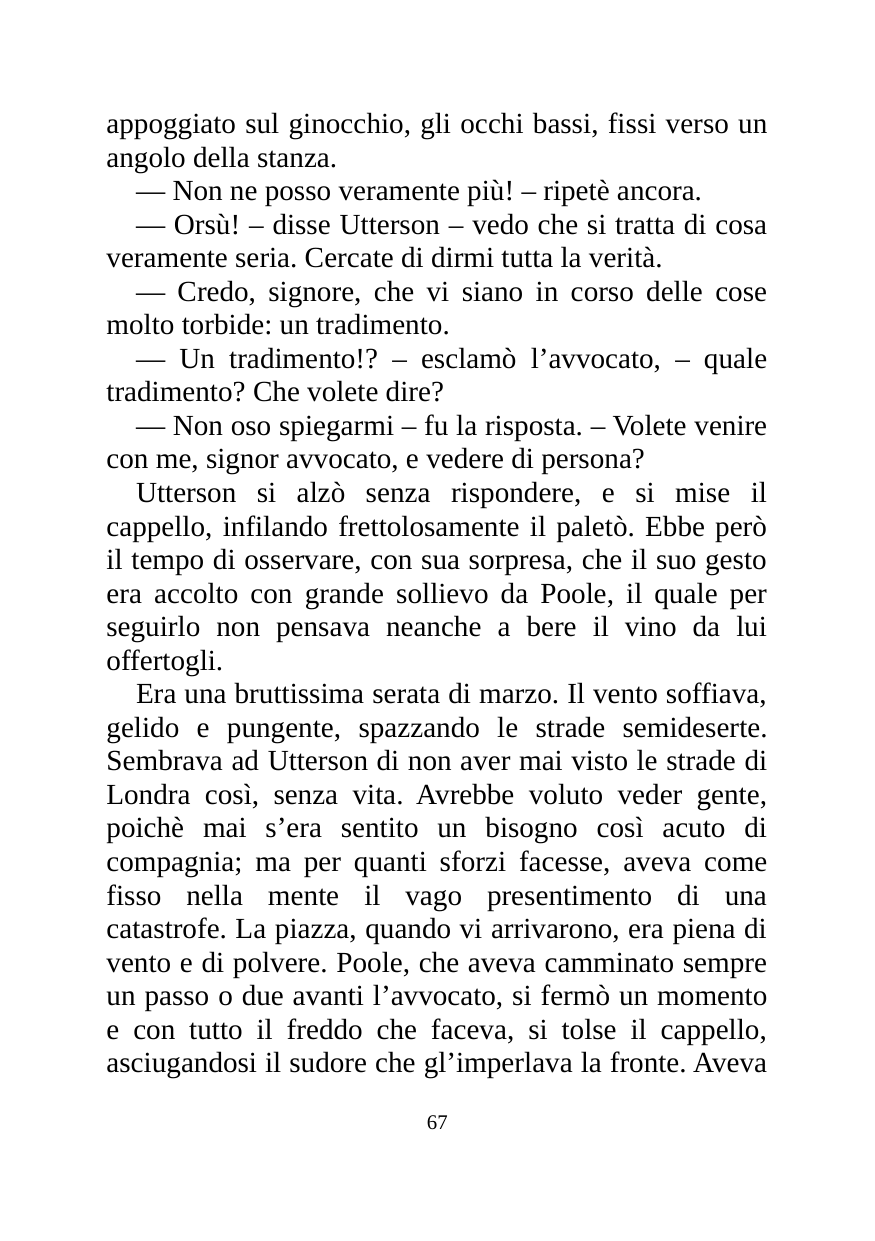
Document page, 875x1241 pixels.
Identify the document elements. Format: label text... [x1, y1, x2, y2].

text Utterson si alzò senza rispondere, e si mise il cappello, infilando frettolosamente il paletò. Ebbe però il tempo di osservare, con sua sorpresa, che il suo gesto era accolto con grande sollievo da Poole, il quale per seguirlo non pensava neanche a bere il vino da lui offertogli. [106, 475, 768, 676]
text — Un tradimento!? – esclamò l’avvocato, – quale tradimento? Che volete dire? [106, 341, 768, 408]
text — Orsù! – disse Utterson – vedo che si tratta di cosa veramente seria. Cercate di dirmi tutta la verità. [106, 207, 768, 274]
text — Credo, signore, che vi siano in corso delle cose molto torbide: un tradimento. [106, 274, 768, 341]
text Era una bruttissima serata di marzo. Il vento soffiava, gelido e pungente, spazzando le strade semideserte. Sembrava ad Utterson di non aver mai visto le strade di Londra così, senza vita. Avrebbe voluto veder gente, poichè mai s’era sentito un bisogno così acuto di compagnia; ma per quanti sforzi facesse, aveva come fisso nella mente il vago presentimento di una catastrofe. La piazza, quando vi arrivarono, era piena di vento e di polvere. Poole, che aveva camminato sempre un passo o due avanti l’avvocato, si fermò un momento e con tutto il freddo che faceva, si tolse il cappello, asciugandosi il sudore che gl’imperlava la fronte. Aveva [106, 676, 768, 1079]
text appoggiato sul ginocchio, gli occhi bassi, fissi verso un angolo della stanza. [106, 106, 768, 173]
text — Non oso spiegarmi – fu la risposta. – Volete venire con me, signor avvocato, e vedere di persona? [106, 408, 768, 475]
text — Non ne posso veramente più! – ripetè ancora. [106, 173, 768, 207]
